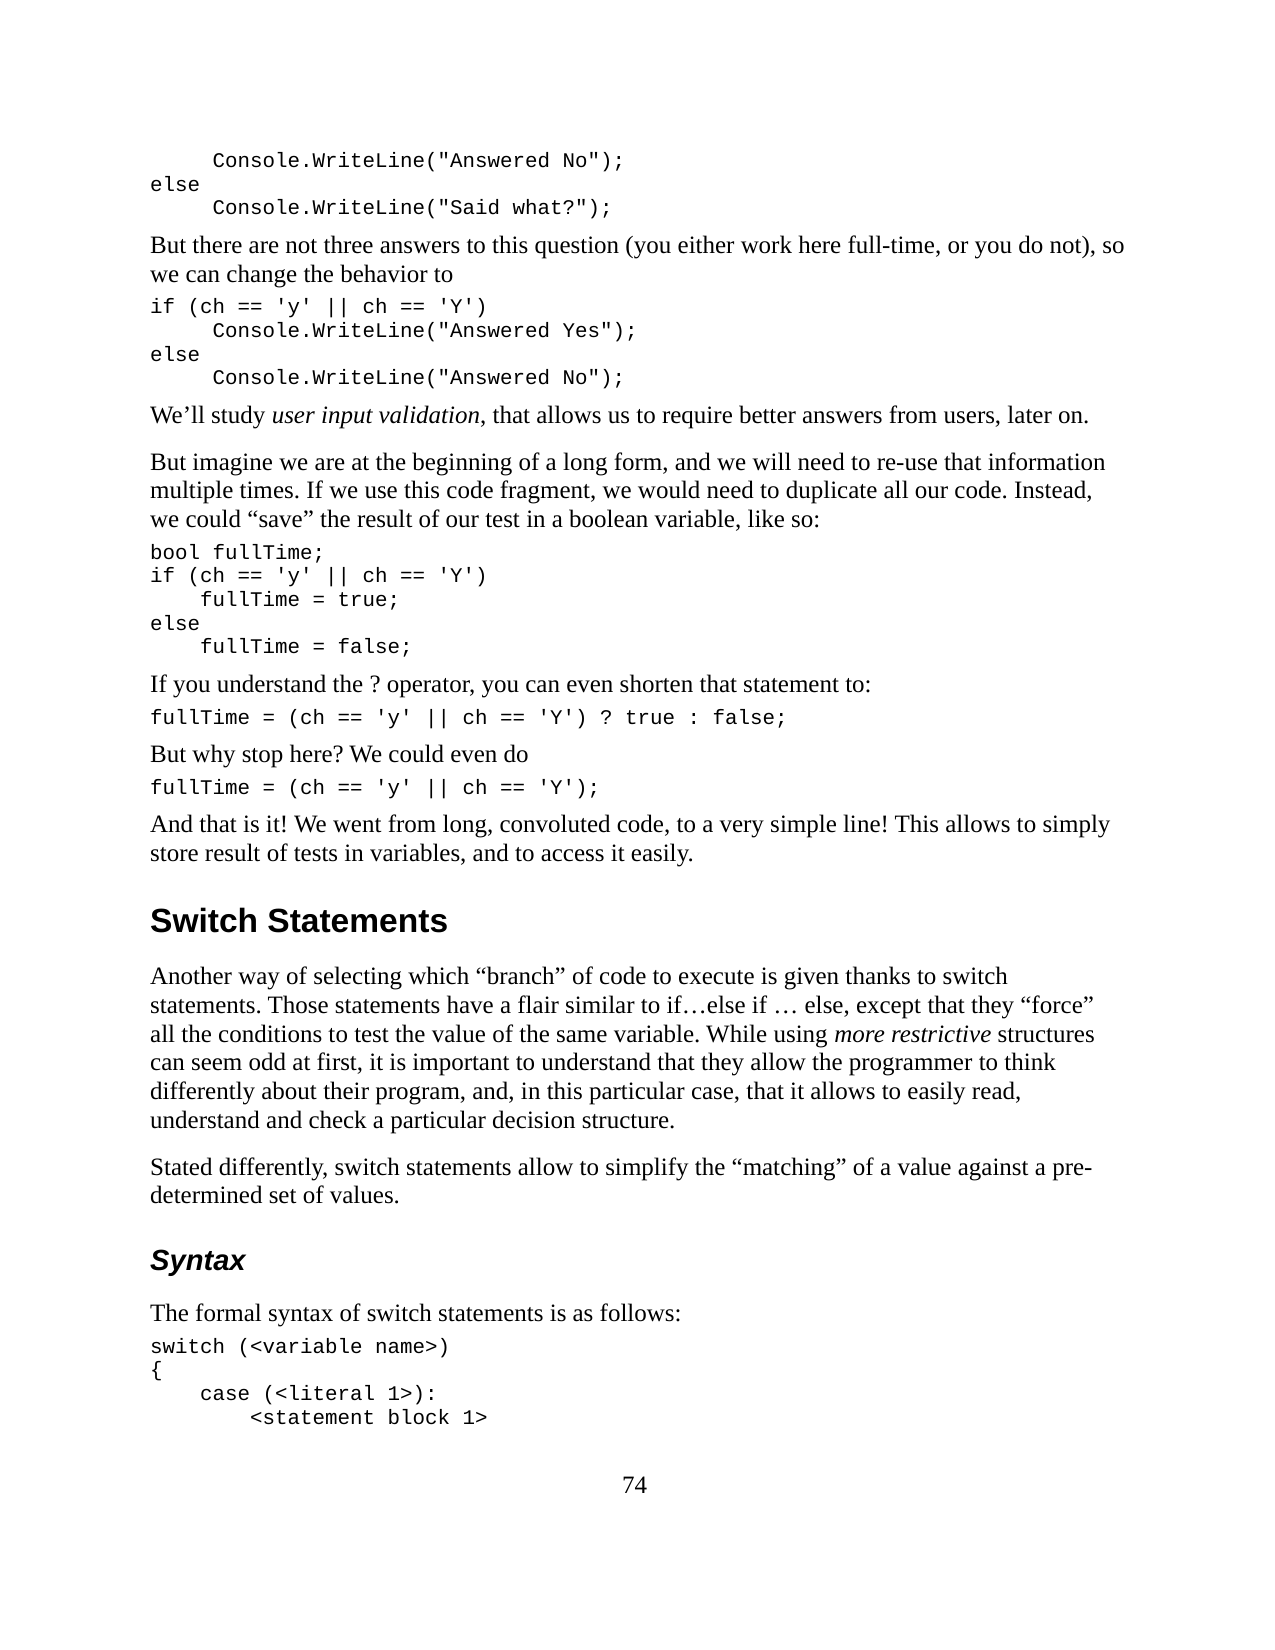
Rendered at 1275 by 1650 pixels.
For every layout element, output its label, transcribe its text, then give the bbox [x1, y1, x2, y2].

text fullTime = (ch == 'y' || ch == 'Y') ? true : false; [150, 707, 1125, 730]
text if (ch == 'y' || ch == 'Y') [150, 565, 1125, 589]
text fullTime = false; [150, 636, 1125, 660]
text bool fullTime; [150, 542, 1125, 565]
text But why stop here? We could even do [150, 739, 1125, 768]
text But there are not three answers to this question (you either work here full-time, or you do not), so we can change the behavior to [150, 230, 1125, 287]
text But imagine we are at the beginning of a long form, and we will need to re-use that information multiple times. If we use this code fragment, we would need to duplicate all our code. Instead, we could “save” the result of our test in a boolean variable, like so: [150, 447, 1125, 533]
text case (<literal 1>): [150, 1383, 1125, 1407]
text switch (<variable name>) [150, 1336, 1125, 1359]
text If you understand the ? operator, you can even shorten that statement to: [150, 669, 1125, 698]
text The formal syntax of switch statements is as follows: [150, 1298, 1125, 1327]
text if (ch == 'y' || ch == 'Y') [150, 296, 1125, 320]
text We’ll study user input validation, that allows us to require better answers from users, later on. [150, 400, 1125, 429]
text Stated differently, switch statements allow to simplify the “matching” of a value against a pre-determined set of values. [150, 1152, 1125, 1209]
text Console.WriteLine("Said what?"); [150, 197, 1125, 221]
subtitle Syntax [150, 1243, 1125, 1277]
text else [150, 344, 1125, 367]
text fullTime = (ch == 'y' || ch == 'Y'); [150, 777, 1125, 801]
text fullTime = true; [150, 589, 1125, 613]
text { [150, 1359, 1125, 1383]
text Console.WriteLine("Answered No"); [150, 367, 1125, 391]
text And that is it! We went from long, convoluted code, to a very simple line! This allows to simply store result of tests in variables, and to access it easily. [150, 809, 1125, 867]
text Console.WriteLine("Answered No"); [150, 150, 1125, 174]
subtitle Switch Statements [150, 901, 1125, 940]
text Console.WriteLine("Answered Yes"); [150, 320, 1125, 344]
text <statement block 1> [150, 1407, 1125, 1430]
text else [150, 174, 1125, 197]
text else [150, 613, 1125, 636]
text Another way of selecting which “branch” of code to execute is given thanks to switch statements. Those statements have a flair similar to if…else if … else, except that they “force” all the conditions to test the value of the same variable. While using more restrictive structures can seem odd at first, it is important to understand that they allow the programmer to think differently about their program, and, in this particular case, that it allows to easily read, understand and check a particular decision structure. [150, 961, 1125, 1134]
